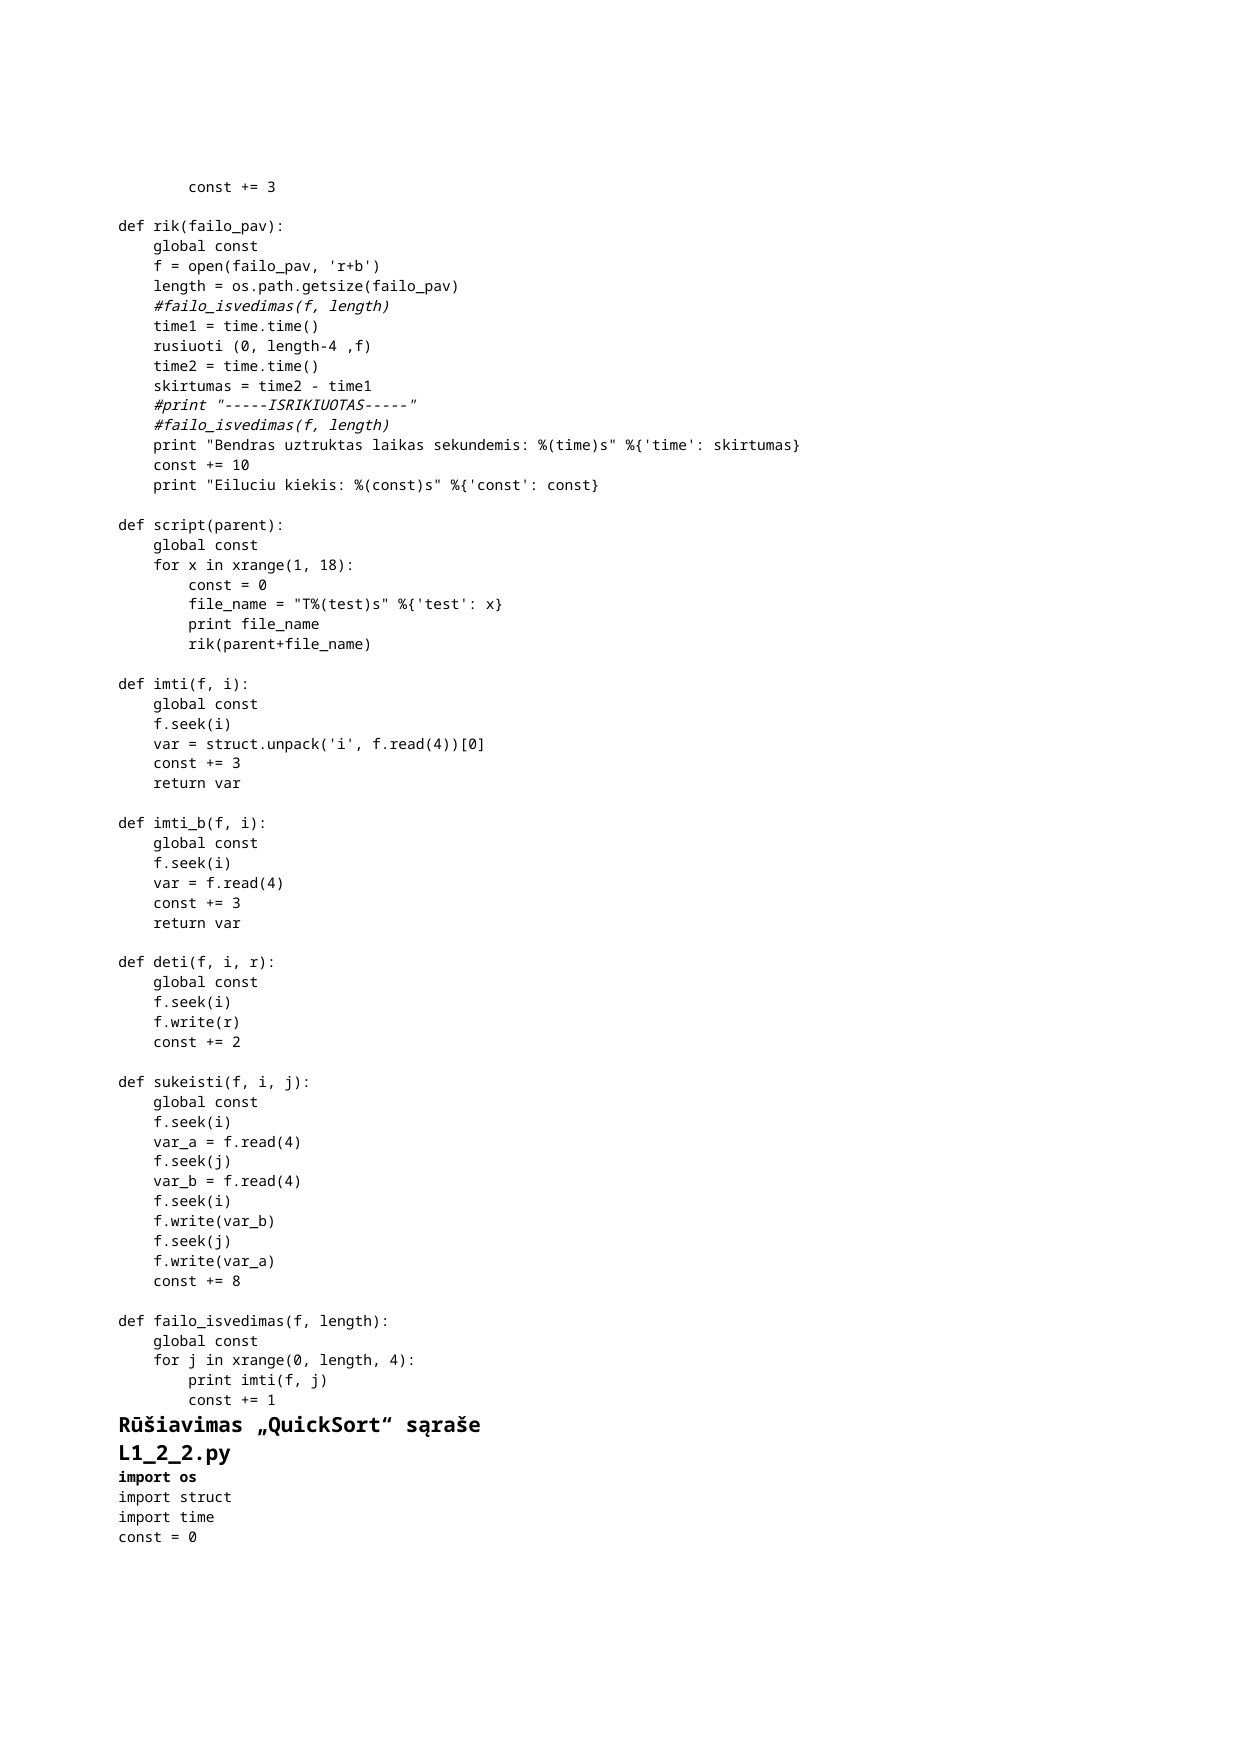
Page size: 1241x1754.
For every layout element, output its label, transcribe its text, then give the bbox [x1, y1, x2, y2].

text def rik(failo_pav): [118, 216, 1122, 236]
text for x in xrange(1, 18): [118, 554, 1122, 574]
text const += 3 [118, 893, 1122, 912]
text f.seek(i) [118, 992, 1122, 1012]
text def sukeisti(f, i, j): [118, 1072, 1122, 1092]
text skirtumas = time2 - time1 [118, 375, 1122, 395]
text #print "-----ISRIKIUOTAS-----" [118, 395, 1122, 415]
text file_name = "T%(test)s" %{'test': x} [118, 594, 1122, 614]
text f.seek(i) [118, 713, 1122, 733]
text def script(parent): [118, 514, 1122, 534]
text import os [118, 1467, 1122, 1487]
text global const [118, 1330, 1122, 1350]
text Rūšiavimas „QuickSort“ sąraše [118, 1410, 1122, 1438]
text for j in xrange(0, length, 4): [118, 1350, 1122, 1370]
text global const [118, 833, 1122, 853]
text print imti(f, j) [118, 1370, 1122, 1390]
text def deti(f, i, r): [118, 952, 1122, 972]
text f.seek(i) [118, 853, 1122, 873]
text global const [118, 694, 1122, 713]
text rusiuoti (0, length-4 ,f) [118, 336, 1122, 355]
text rik(parent+file_name) [118, 634, 1122, 654]
text var = f.read(4) [118, 873, 1122, 893]
text global const [118, 972, 1122, 992]
text const += 2 [118, 1032, 1122, 1052]
text const = 0 [118, 574, 1122, 594]
text const += 3 [118, 753, 1122, 773]
text f.seek(i) [118, 1111, 1122, 1131]
text f.seek(j) [118, 1231, 1122, 1251]
text import struct [118, 1487, 1122, 1507]
text global const [118, 236, 1122, 256]
text f = open(failo_pav, 'r+b') [118, 256, 1122, 276]
text def imti_b(f, i): [118, 813, 1122, 833]
text return var [118, 773, 1122, 793]
text #failo_isvedimas(f, length) [118, 296, 1122, 316]
text global const [118, 1092, 1122, 1111]
text f.write(var_a) [118, 1251, 1122, 1271]
text time2 = time.time() [118, 355, 1122, 375]
text const += 8 [118, 1271, 1122, 1291]
text import time [118, 1507, 1122, 1526]
text f.write(r) [118, 1012, 1122, 1032]
text var = struct.unpack('i', f.read(4))[0] [118, 733, 1122, 753]
text f.seek(i) [118, 1191, 1122, 1211]
text length = os.path.getsize(failo_pav) [118, 276, 1122, 296]
text const = 0 [118, 1526, 1122, 1546]
text print file_name [118, 614, 1122, 634]
text f.seek(j) [118, 1151, 1122, 1171]
text print "Bendras uztruktas laikas sekundemis: %(time)s" %{'time': skirtumas} [118, 435, 1122, 455]
text #failo_isvedimas(f, length) [118, 415, 1122, 435]
text const += 10 [118, 455, 1122, 475]
text print "Eiluciu kiekis: %(const)s" %{'const': const} [118, 475, 1122, 495]
text def imti(f, i): [118, 674, 1122, 694]
text const += 3 [118, 176, 1122, 196]
text def failo_isvedimas(f, length): [118, 1310, 1122, 1330]
text global const [118, 534, 1122, 554]
text return var [118, 912, 1122, 932]
text const += 1 [118, 1390, 1122, 1410]
text L1_2_2.py [118, 1438, 1122, 1467]
text var_b = f.read(4) [118, 1171, 1122, 1191]
text time1 = time.time() [118, 316, 1122, 336]
text var_a = f.read(4) [118, 1131, 1122, 1151]
text f.write(var_b) [118, 1211, 1122, 1231]
